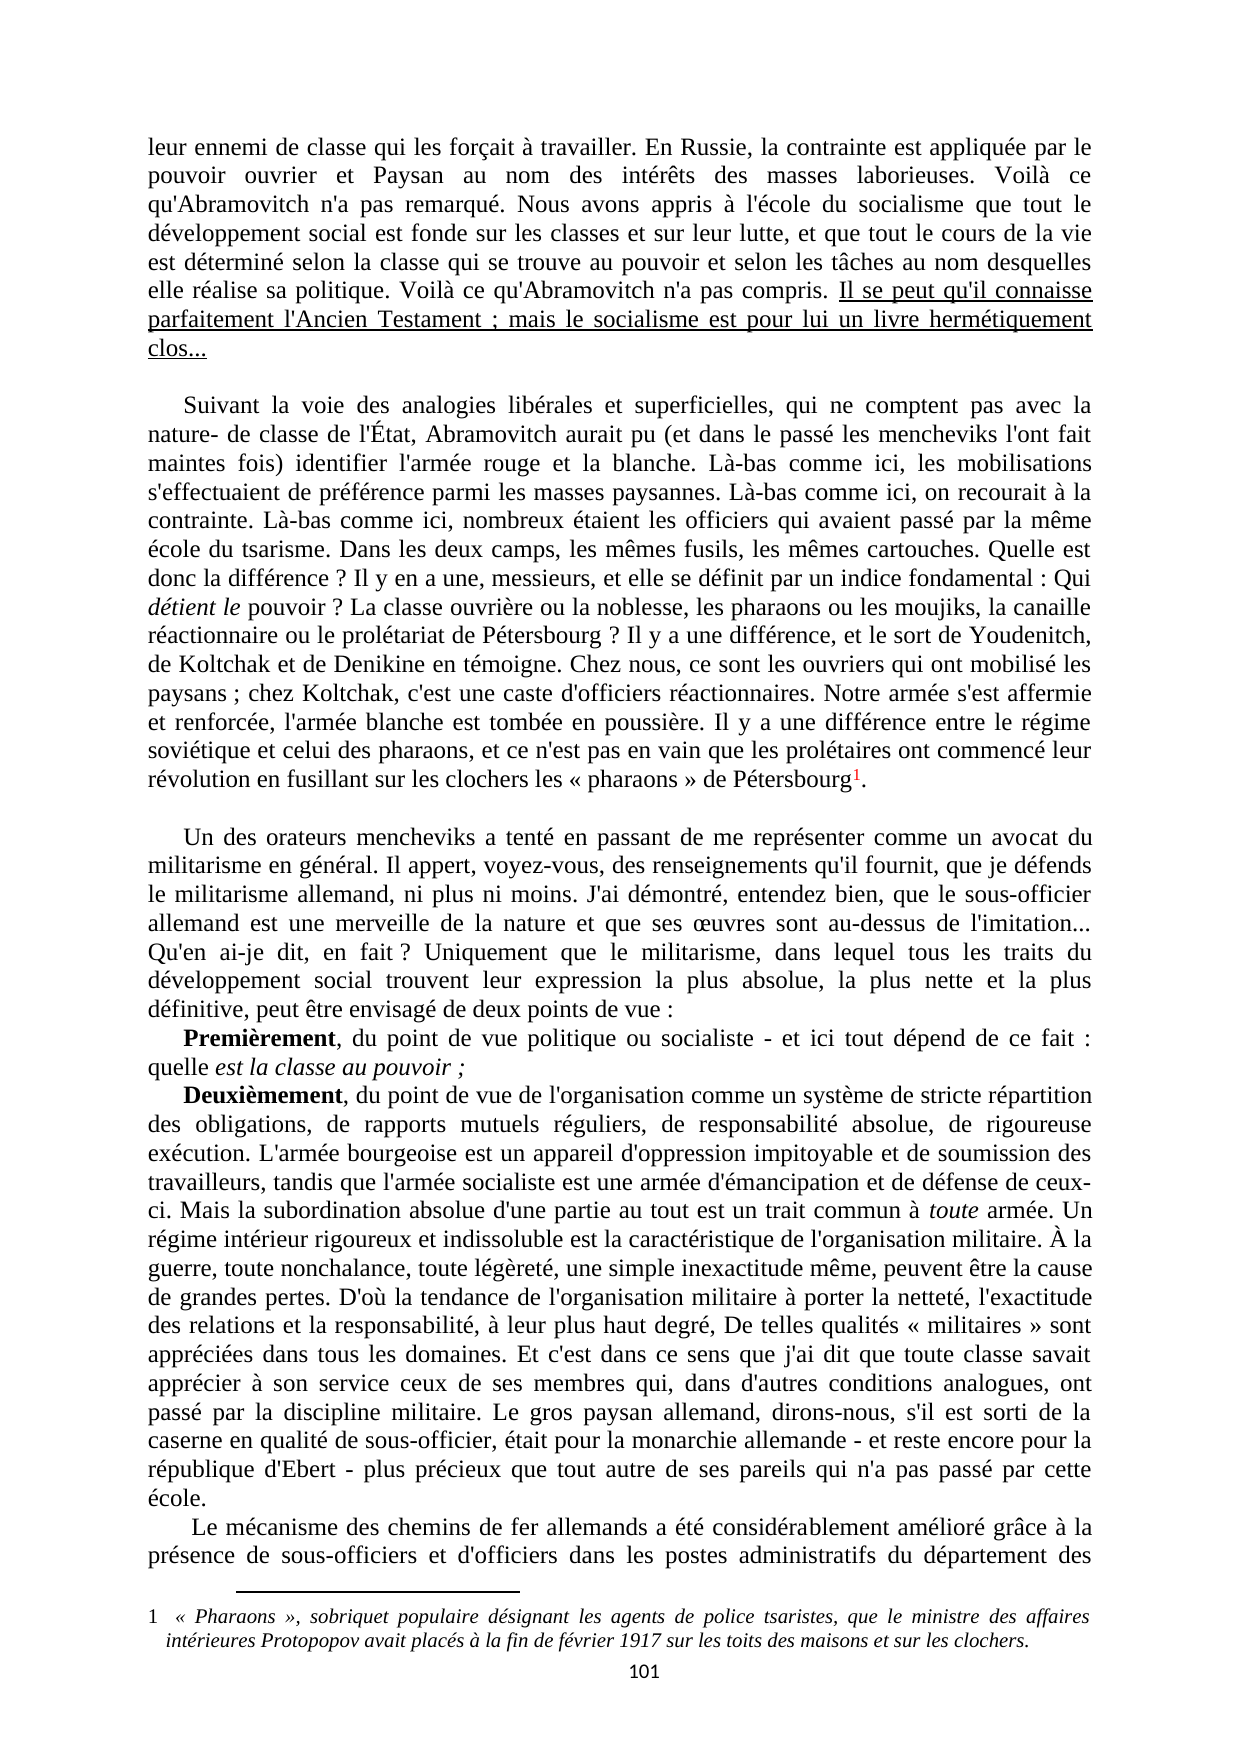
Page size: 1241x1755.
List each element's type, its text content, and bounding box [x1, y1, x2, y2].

text Le mécanisme des chemins de fer allemands a été considéra­blement amélioré grâce à la présence de sous-officiers et d'officiers dans les postes administratifs du département des [148, 1512, 1093, 1569]
text leur ennemi de classe qui les forçait à travailler. En Russie, la contrainte est appliquée par le pouvoir ouvrier et Paysan au nom des intérêts des masses laborieuses. Voilà ce qu'Abramovitch n'a pas remarqué. Nous avons appris à l'école du socialisme que tout le développement social est fonde sur les classes et sur leur lutte, et que tout le cours de la vie est déterminé selon la classe qui se trouve au pouvoir et selon les tâches au nom desquelles elle réalise sa politique. Voilà ce qu'Abramovitch n'a pas compris. Il se peut qu'il connaisse parfaitement l'Ancien Testament ; mais le socialisme est pour lui un livre hermétiquement [148, 132, 1093, 329]
text Un des orateurs mencheviks a tenté en passant de me représenter comme un avo­cat du militarisme en général. Il appert, voyez-vous, des renseignements qu'il fournit, que je défends le militarisme allemand, ni plus ni moins. J'ai démontré, entendez bien, que le sous-officier allemand est une merveille de la nature et que ses œuvres sont au-dessus de l'imitation... Qu'en ai-je dit, en fait ? Uniquement que le milita­risme, dans lequel tous les traits du développement social trouvent leur expression la plus absolue, la plus nette et la plus définitive, peut être envisagé de deux points de vue : [148, 822, 1093, 1023]
text Premièrement, du point de vue politique ou socialiste - et ici tout dépend de ce fait : quelle est la classe au pouvoir ; [148, 1023, 1093, 1080]
text clos... [148, 331, 1093, 362]
text Deuxièmement, du point de vue de l'organi­sation comme un système de stricte répartition des obligations, de rapports mutuels réguliers, de responsabilité absolue, de rigoureuse exécution. L'armée bour­geoise est un appareil d'oppression impitoyable et de soumission des travailleurs, tandis que l'armée socialiste est une armée d'émancipation et de défense de ceux-ci. Mais la subordination absolue d'une partie au tout est un trait commun à toute armée. Un régime intérieur rigoureux et indissoluble est la caractéristique de l'organisation militaire. À la guerre, toute nonchalance, toute légèreté, une simple inexactitude mê­me, peuvent être la cause de grandes pertes. D'où la tendance de l'organisation mili­tai­re à porter la netteté, l'exactitude des relations et la responsa­bilité, à leur plus haut degré, De telles qualités « militaires » sont appréciées dans tous les domaines. Et c'est dans ce sens que j'ai dit que toute classe savait apprécier à son service ceux de ses membres qui, dans d'autres conditions analogues, ont passé par la discipline militaire. Le gros paysan allemand, dirons-nous, s'il est sorti de la caserne en qualité de sous-officier, était pour la monarchie allemande - et reste encore pour la république d'Ebert - plus précieux que tout autre de ses pareils qui n'a pas passé par cette école. [148, 1080, 1093, 1512]
text « Pharaons », sobriquet populaire désignant les agents de police tsaristes, que le ministre des affaires intérieures Protopopov avait placés à la fin de février 1917 sur les toits des maisons et sur les clochers. [148, 1604, 1093, 1652]
text Suivant la voie des analogies libérales et superficielles, qui ne comptent pas avec la nature- de classe de l'État, Abramovitch aurait pu (et dans le passé les mencheviks l'ont fait maintes fois) identifier l'armée rouge et la blanche. Là-bas comme ici, les mobilisations s'effectuaient de préférence parmi les masses paysannes. Là-bas comme ici, on recourait à la contrainte. Là-bas comme ici, nombreux étaient les officiers qui avaient passé par la même école du tsarisme. Dans les deux camps, les mêmes fusils, les mêmes cartouches. Quelle est donc la différence ? Il y en a une, messieurs, et elle se définit par un indice fondamental : Qui détient le pouvoir ? La classe ouvrière ou la noblesse, les pharaons ou les moujiks, la canaille réactionnaire ou le prolétariat de Pétersbourg ? Il y a une différence, et le sort de Youdenitch, de Kol­tchak et de Denikine en témoigne. Chez nous, ce sont les ouvriers qui ont mobilisé les paysans ; chez Koltchak, c'est une caste d'officiers réactionnaires. Notre armée s'est affermie et renforcée, l'armée blanche est tombée en poussière. Il y a une différence entre le régime soviétique et celui des pharaons, et ce n'est pas en vain que les prolétaires ont commencé leur révolution en fusillant sur les clochers les « pharaons » de Pétersbourg. [148, 390, 1093, 793]
